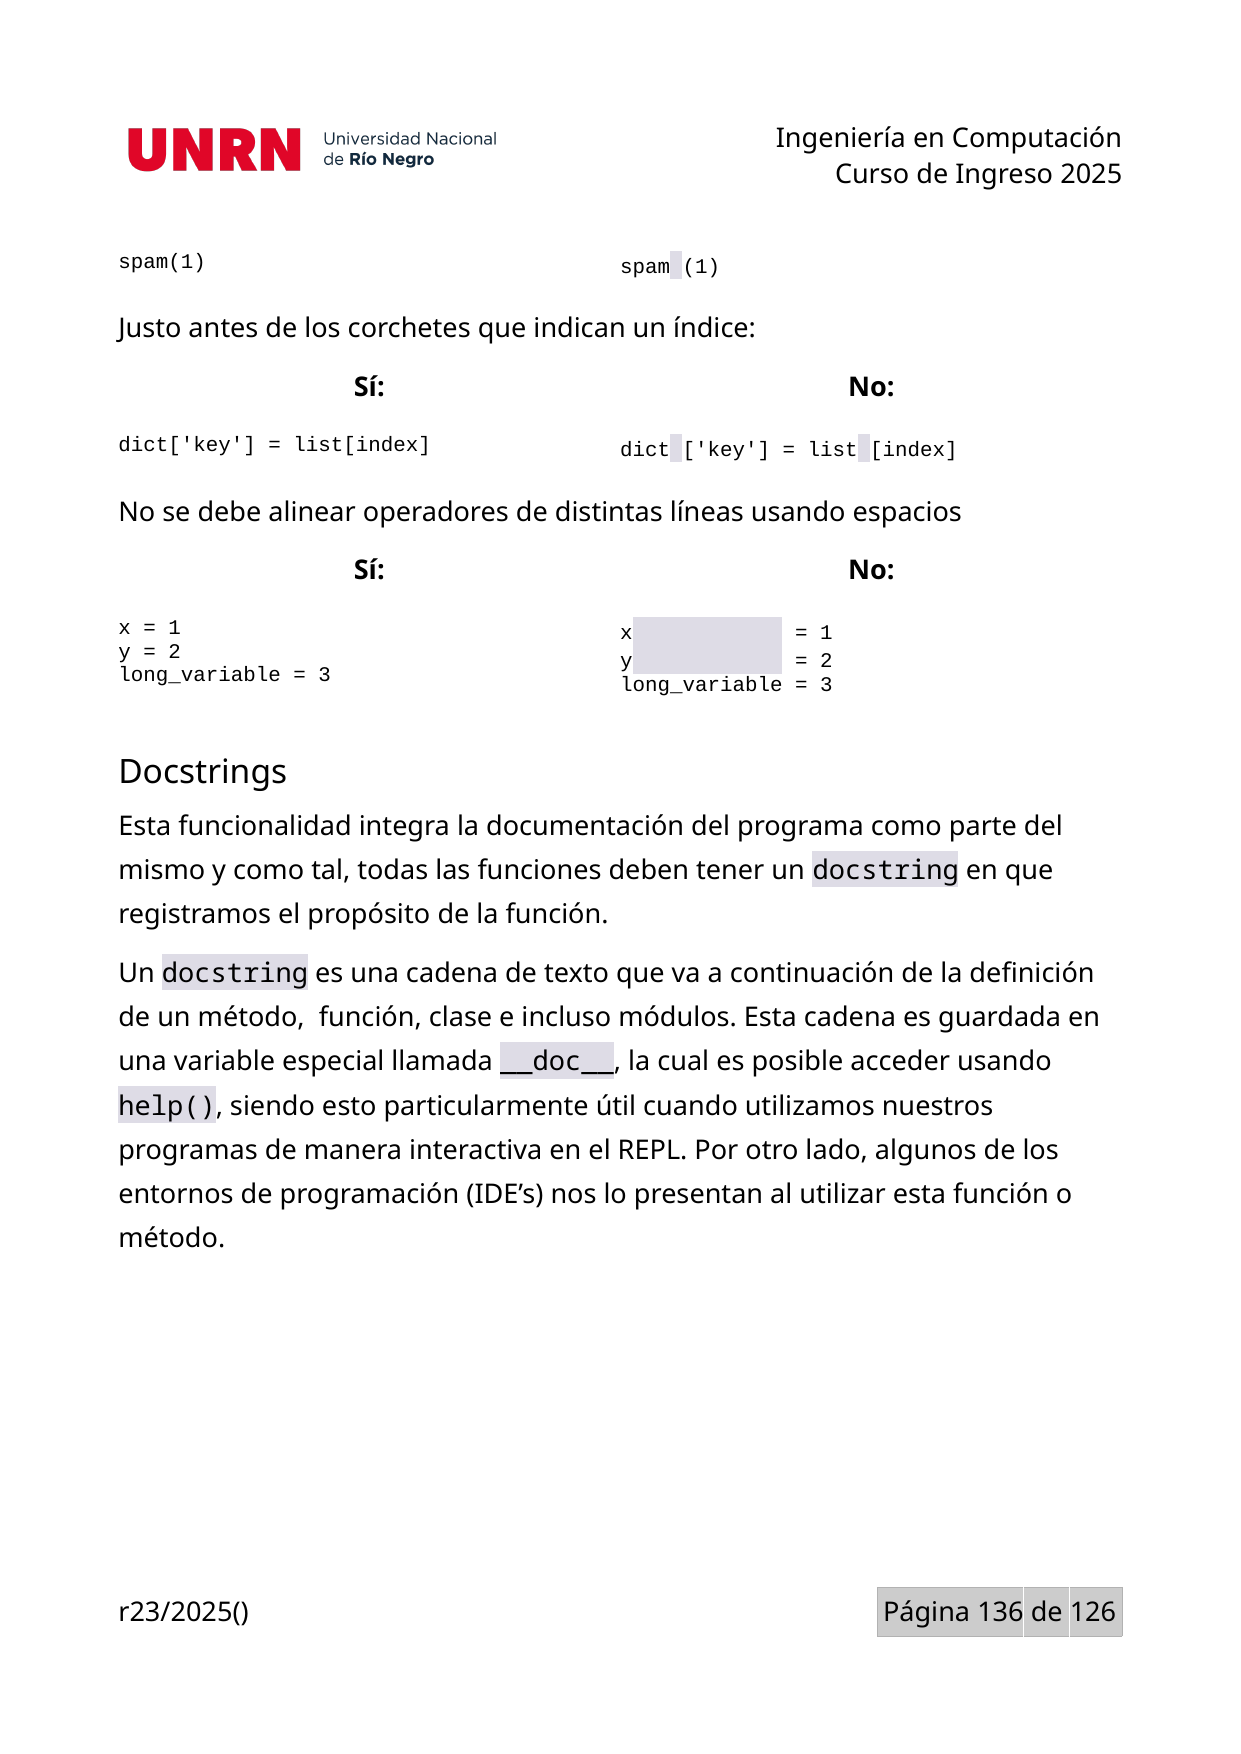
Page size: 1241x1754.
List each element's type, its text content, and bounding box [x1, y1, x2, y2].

text No se debe alinear operadores de distintas líneas usando espacios [118, 492, 1122, 529]
table_cell dict ['key'] = list [index] [620, 405, 1122, 492]
table_header No: [620, 551, 1122, 588]
picture [118, 118, 505, 180]
table_cell x = 1 y = 2 long_variable = 3 [118, 588, 620, 727]
table_cell spam (1) [620, 221, 1122, 309]
table_cell x = 1 y = 2 long_variable = 3 [620, 588, 1122, 727]
table_header Sí: [118, 551, 620, 588]
subtitle Docstrings [118, 748, 1122, 794]
text Justo antes de los corchetes que indican un índice: [118, 309, 1122, 346]
text Un docstring es una cadena de texto que va a continuación de la definición de un método, función, clase e incluso módulos. Esta cadena es guardada en una variable especial llamada __doc__, la cual es posible acceder usando help(), siendo esto particularmente útil cuando utilizamos nuestros programas de manera interactiva en el REPL. Por otro lado, algunos de los entornos de programación (IDE’s) nos lo presentan al utilizar esta función o método. [118, 953, 1122, 1255]
text Esta funcionalidad integra la documentación del programa como parte del mismo y como tal, todas las funciones deben tener un docstring en que registramos el propósito de la función. [118, 806, 1122, 932]
table_cell dict['key'] = list[index] [118, 405, 620, 492]
table_cell spam(1) [118, 221, 620, 309]
table_header Sí: [118, 368, 620, 404]
table_header No: [620, 368, 1122, 404]
